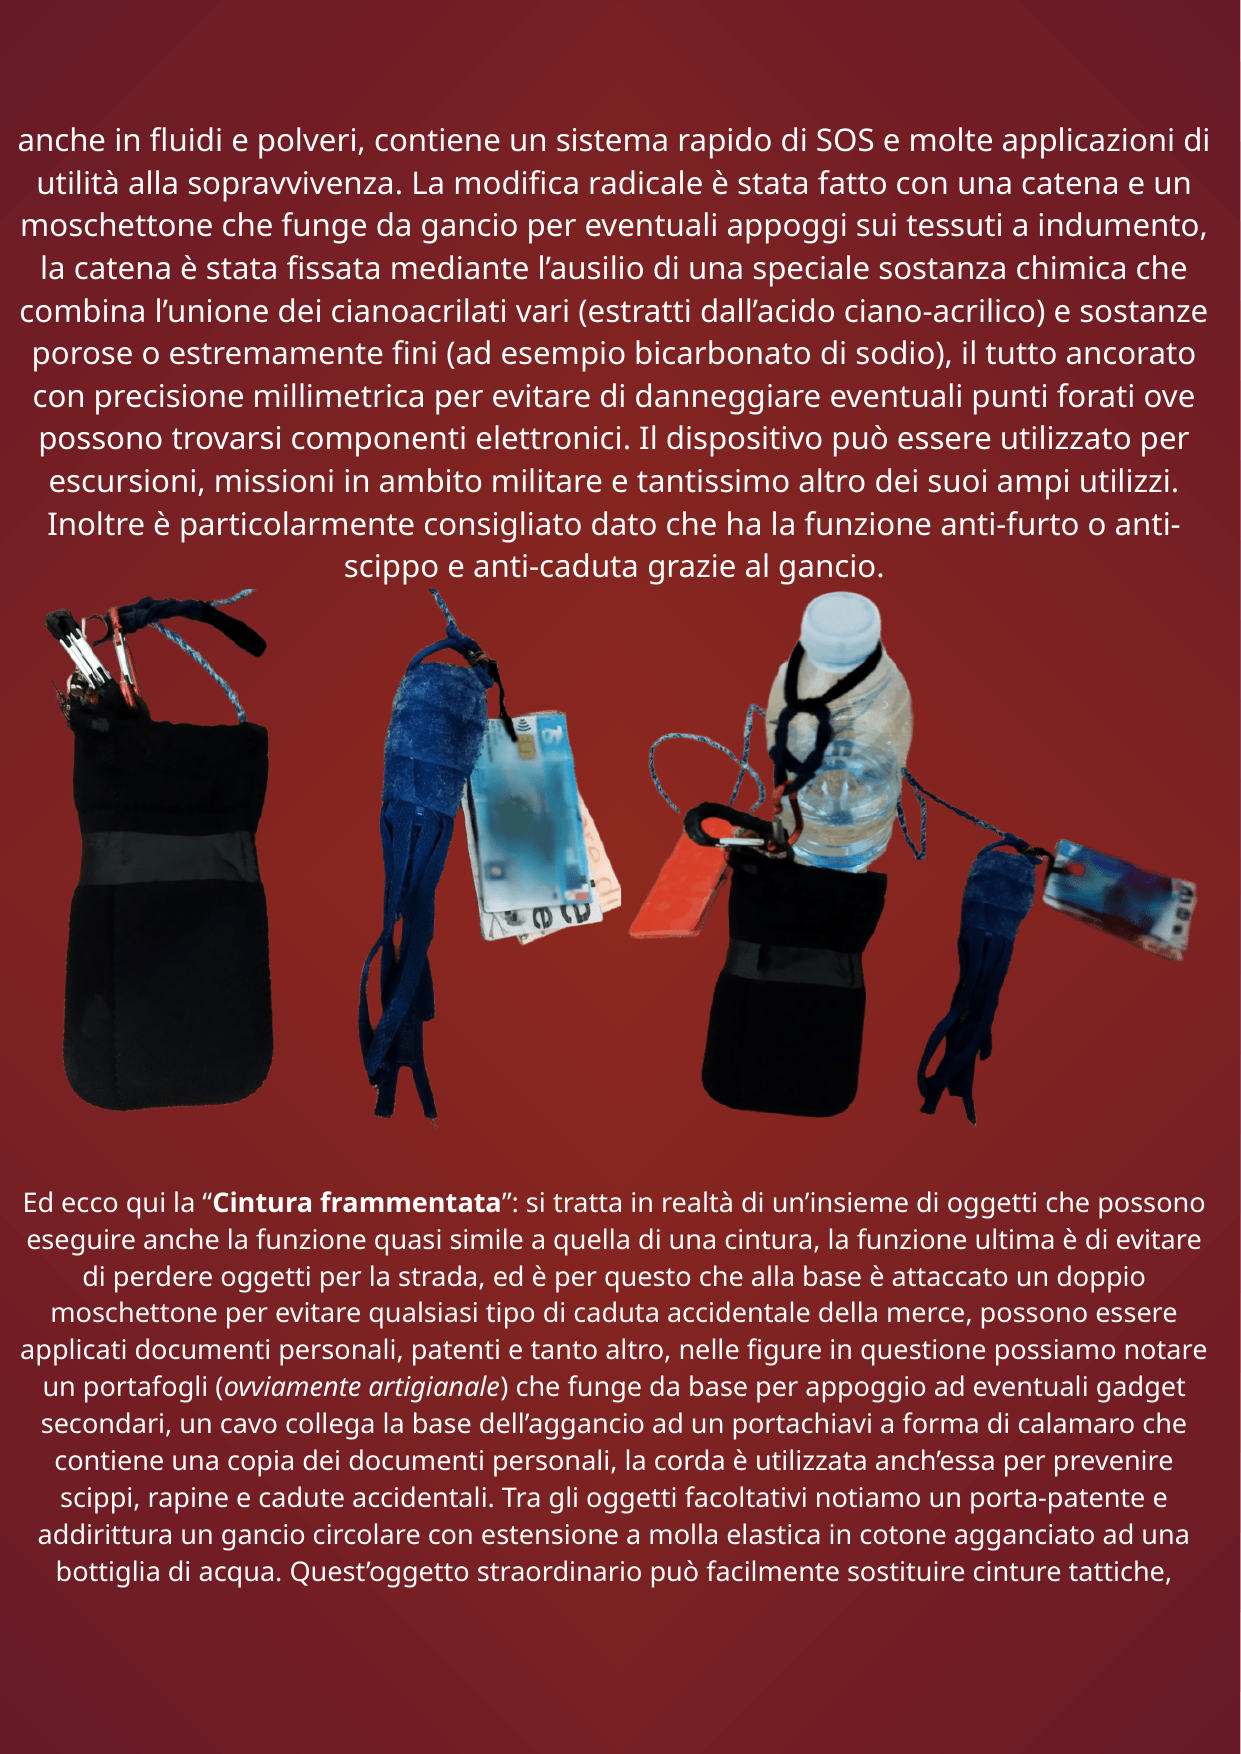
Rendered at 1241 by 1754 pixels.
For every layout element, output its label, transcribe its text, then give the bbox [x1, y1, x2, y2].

text Ed ecco qui la “Cintura frammentata”: si tratta in realtà di un’insieme di oggetti che possono eseguire anche la funzione quasi simile a quella di una cintura, la funzione ultima è di evitare di perdere oggetti per la strada, ed è per questo che alla base è attaccato un doppio moschettone per evitare qualsiasi tipo di caduta accidentale della merce, possono essere applicati documenti personali, patenti e tanto altro, nelle figure in questione possiamo notare un portafogli (ovviamente artigianale) che funge da base per appoggio ad eventuali gadget secondari, un cavo collega la base dell’aggancio ad un portachiavi a forma di calamaro che contiene una copia dei documenti personali, la corda è utilizzata anch’essa per prevenire scippi, rapine e cadute accidentali. Tra gli oggetti facoltativi notiamo un porta-patente e addirittura un gancio circolare con estensione a molla elastica in cotone agganciato ad una bottiglia di acqua. Quest’oggetto straordinario può facilmente sostituire cinture tattiche, [12, 1183, 1217, 1589]
text anche in fluidi e polveri, contiene un sistema rapido di SOS e molte applicazioni di utilità alla sopravvivenza. La modifica radicale è stata fatto con una catena e un moschettone che funge da gancio per eventuali appoggi sui tessuti a indumento, la catena è stata fissata mediante l’ausilio di una speciale sostanza chimica che combina l’unione dei cianoacrilati vari (estratti dall’acido ciano-acrilico) e sostanze porose o estremamente fini (ad esempio bicarbonato di sodio), il tutto ancorato con precisione millimetrica per evitare di danneggiare eventuali punti forati ove possono trovarsi componenti elettronici. Il dispositivo può essere utilizzato per escursioni, missioni in ambito militare e tantissimo altro dei suoi ampi utilizzi. Inoltre è particolarmente consigliato dato che ha la funzione anti-furto o anti-scippo e anti-caduta grazie al gancio. [12, 118, 1217, 587]
picture [27, 589, 1210, 1131]
